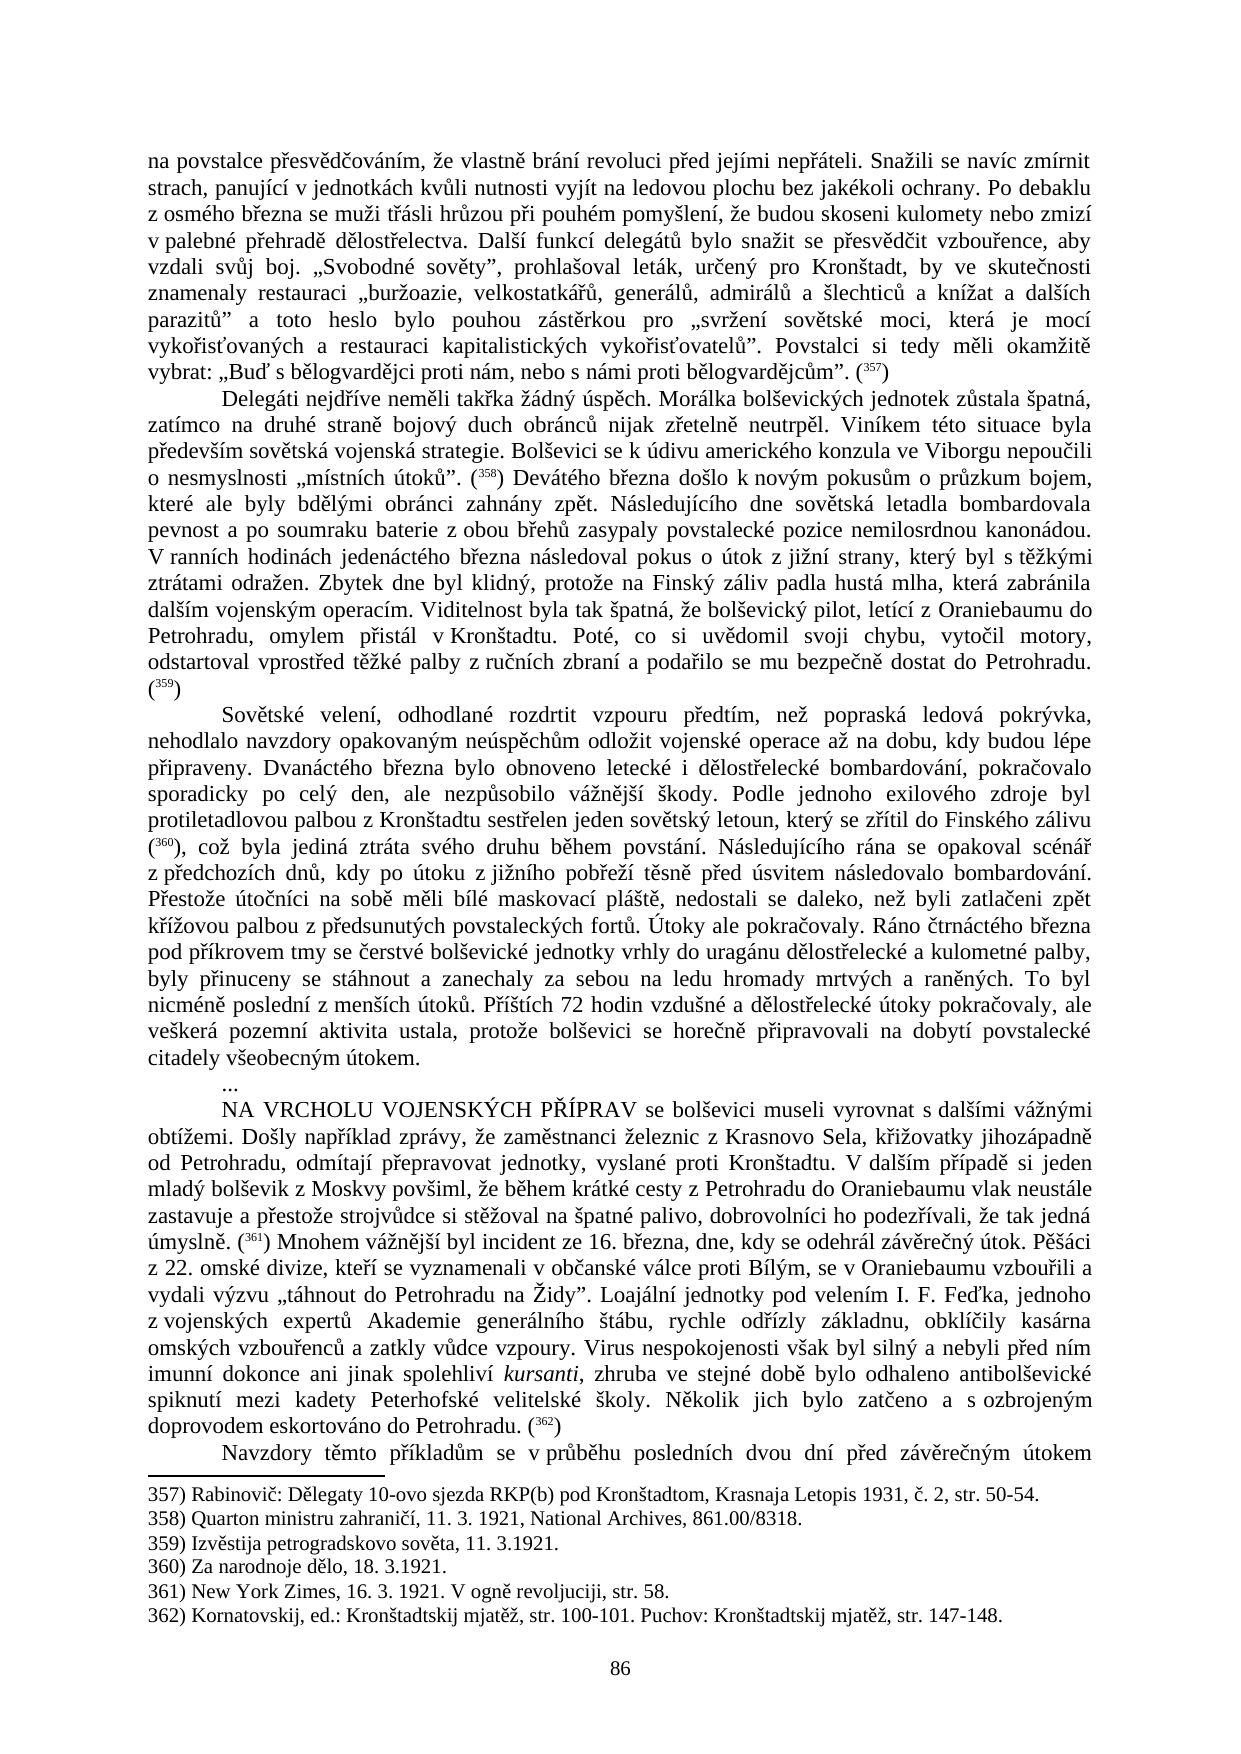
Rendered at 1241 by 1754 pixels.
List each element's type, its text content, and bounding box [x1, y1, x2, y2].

text Delegáti nejdříve neměli takřka žádný úspěch. Morálka bolševických jednotek zůstala špatná, zatímco na druhé straně bojový duch obránců nijak zřetelně neutrpěl. Viníkem této situace byla především sovětská vojenská strategie. Bolševici se k údivu amerického konzula ve Viborgu nepoučili o nesmyslnosti „místních útoků”. () Devátého března došlo k novým pokusům o průzkum bojem, které ale byly bdělými obránci zahnány zpět. Následujícího dne sovětská letadla bombardovala pevnost a po soumraku baterie z obou břehů zasypaly povstalecké pozice nemilosrdnou kanonádou. V ranních hodinách jedenáctého března následoval pokus o útok z jižní strany, který byl s těžkými ztrátami odražen. Zbytek dne byl klidný, protože na Finský záliv padla hustá mlha, která zabránila dalším vojenským operacím. Viditelnost byla tak špatná, že bolševický pilot, letící z Oraniebaumu do Petrohradu, omylem přistál v Kronštadtu. Poté, co si uvědomil svoji chybu, vytočil motory, odstartoval vprostřed těžké palby z ručních zbraní a podařilo se mu bezpečně dostat do Petrohradu. () [148, 385, 1093, 701]
text ) Rabinovič: Dělegaty 10-ovo sjezda RKP(b) pod Kronštadtom, Krasnaja Letopis 1931, č. 2, str. 50-54. [148, 1482, 1093, 1506]
text NA VRCHOLU VOJENSKÝCH PŘÍPRAV se bolševici museli vyrovnat s dalšími vážnými obtížemi. Došly například zprávy, že zaměstnanci železnic z Krasnovo Sela, křižovatky jihozápadně od Petrohradu, odmítají přepravovat jednotky, vyslané proti Kronštadtu. V dalším případě si jeden mladý bolševik z Moskvy povšiml, že během krátké cesty z Petrohradu do Oraniebaumu vlak neustále zastavuje a přestože strojvůdce si stěžoval na špatné palivo, dobrovolníci ho podezřívali, že tak jedná úmyslně. () Mnohem vážnější byl incident ze 16. března, dne, kdy se odehrál závěrečný útok. Pěšáci z 22. omské divize, kteří se vyznamenali v občanské válce proti Bílým, se v Oraniebaumu vzbouřili a vydali výzvu „táhnout do Petrohradu na Židy”. Loajální jednotky pod velením I. F. Feďka, jednoho z vojenských expertů Akademie generálního štábu, rychle odřízly základnu, obklíčily kasárna omských vzbouřenců a zatkly vůdce vzpoury. Virus nespokojenosti však byl silný a nebyli před ním imunní dokonce ani jinak spolehliví kursanti, zhruba ve stejné době bylo odhaleno antibolševické spiknutí mezi kadety Peterhofské velitelské školy. Několik jich bylo zatčeno a s ozbrojeným doprovodem eskortováno do Petrohradu. () [148, 1096, 1093, 1439]
text ) Za narodnoje dělo, 18. 3.1921. [148, 1554, 1093, 1578]
text ... [148, 1070, 1093, 1096]
text Navzdory těmto příkladům se v průběhu posledních dvou dní před závěrečným útokem [148, 1439, 1093, 1465]
text ) Kornatovskij, ed.: Kronštadtskij mjatěž, str. 100-101. Puchov: Kronštadtskij mjatěž, str. 147-148. [148, 1603, 1093, 1627]
text na povstalce přesvědčováním, že vlastně brání revoluci před jejími nepřáteli. Snažili se navíc zmírnit strach, panující v jednotkách kvůli nutnosti vyjít na ledovou plochu bez jakékoli ochrany. Po debaklu z osmého března se muži třásli hrůzou při pouhém pomyšlení, že budou skoseni kulomety nebo zmizí v palebné přehradě dělostřelectva. Další funkcí delegátů bylo snažit se přesvědčit vzbouřence, aby vzdali svůj boj. „Svobodné sověty”, prohlašoval leták, určený pro Kronštadt, by ve skutečnosti znamenaly restauraci „buržoazie, velkostatkářů, generálů, admirálů a šlechticů a knížat a dalších parazitů” a toto heslo bylo pouhou zástěrkou pro „svržení sovětské moci, která je mocí vykořisťovaných a restauraci kapitalistických vykořisťovatelů”. Povstalci si tedy měli okamžitě vybrat: „Buď s bělogvardějci proti nám, nebo s námi proti bělogvardějcům”. () [148, 148, 1093, 385]
text ) New York Zimes, 16. 3. 1921. V ogně revoljuciji, str. 58. [148, 1578, 1093, 1603]
text Sovětské velení, odhodlané rozdrtit vzpouru předtím, než popraská ledová pokrývka, nehodlalo navzdory opakovaným neúspěchům odložit vojenské operace až na dobu, kdy budou lépe připraveny. Dvanáctého března bylo obnoveno letecké i dělostřelecké bombardování, pokračovalo sporadicky po celý den, ale nezpůsobilo vážnější škody. Podle jednoho exilového zdroje byl protiletadlovou palbou z Kronštadtu sestřelen jeden sovětský letoun, který se zřítil do Finského zálivu (), což byla jediná ztráta svého druhu během povstání. Následujícího rána se opakoval scénář z předchozích dnů, kdy po útoku z jižního pobřeží těsně před úsvitem následovalo bombardování. Přestože útočníci na sobě měli bílé maskovací pláště, nedostali se daleko, než byli zatlačeni zpět křížovou palbou z předsunutých povstaleckých fortů. Útoky ale pokračovaly. Ráno čtrnáctého března pod příkrovem tmy se čerstvé bolševické jednotky vrhly do uragánu dělostřelecké a kulometné palby, byly přinuceny se stáhnout a zanechaly za sebou na ledu hromady mrtvých a raněných. To byl nicméně poslední z menších útoků. Příštích 72 hodin vzdušné a dělostřelecké útoky pokračovaly, ale veškerá pozemní aktivita ustala, protože bolševici se horečně připravovali na dobytí povstalecké citadely všeobecným útokem. [148, 701, 1093, 1070]
text ) Quarton ministru zahraničí, 11. 3. 1921, National Archives, 861.00/8318. [148, 1506, 1093, 1530]
text ) Izvěstija petrogradskovo sověta, 11. 3.1921. [148, 1530, 1093, 1554]
